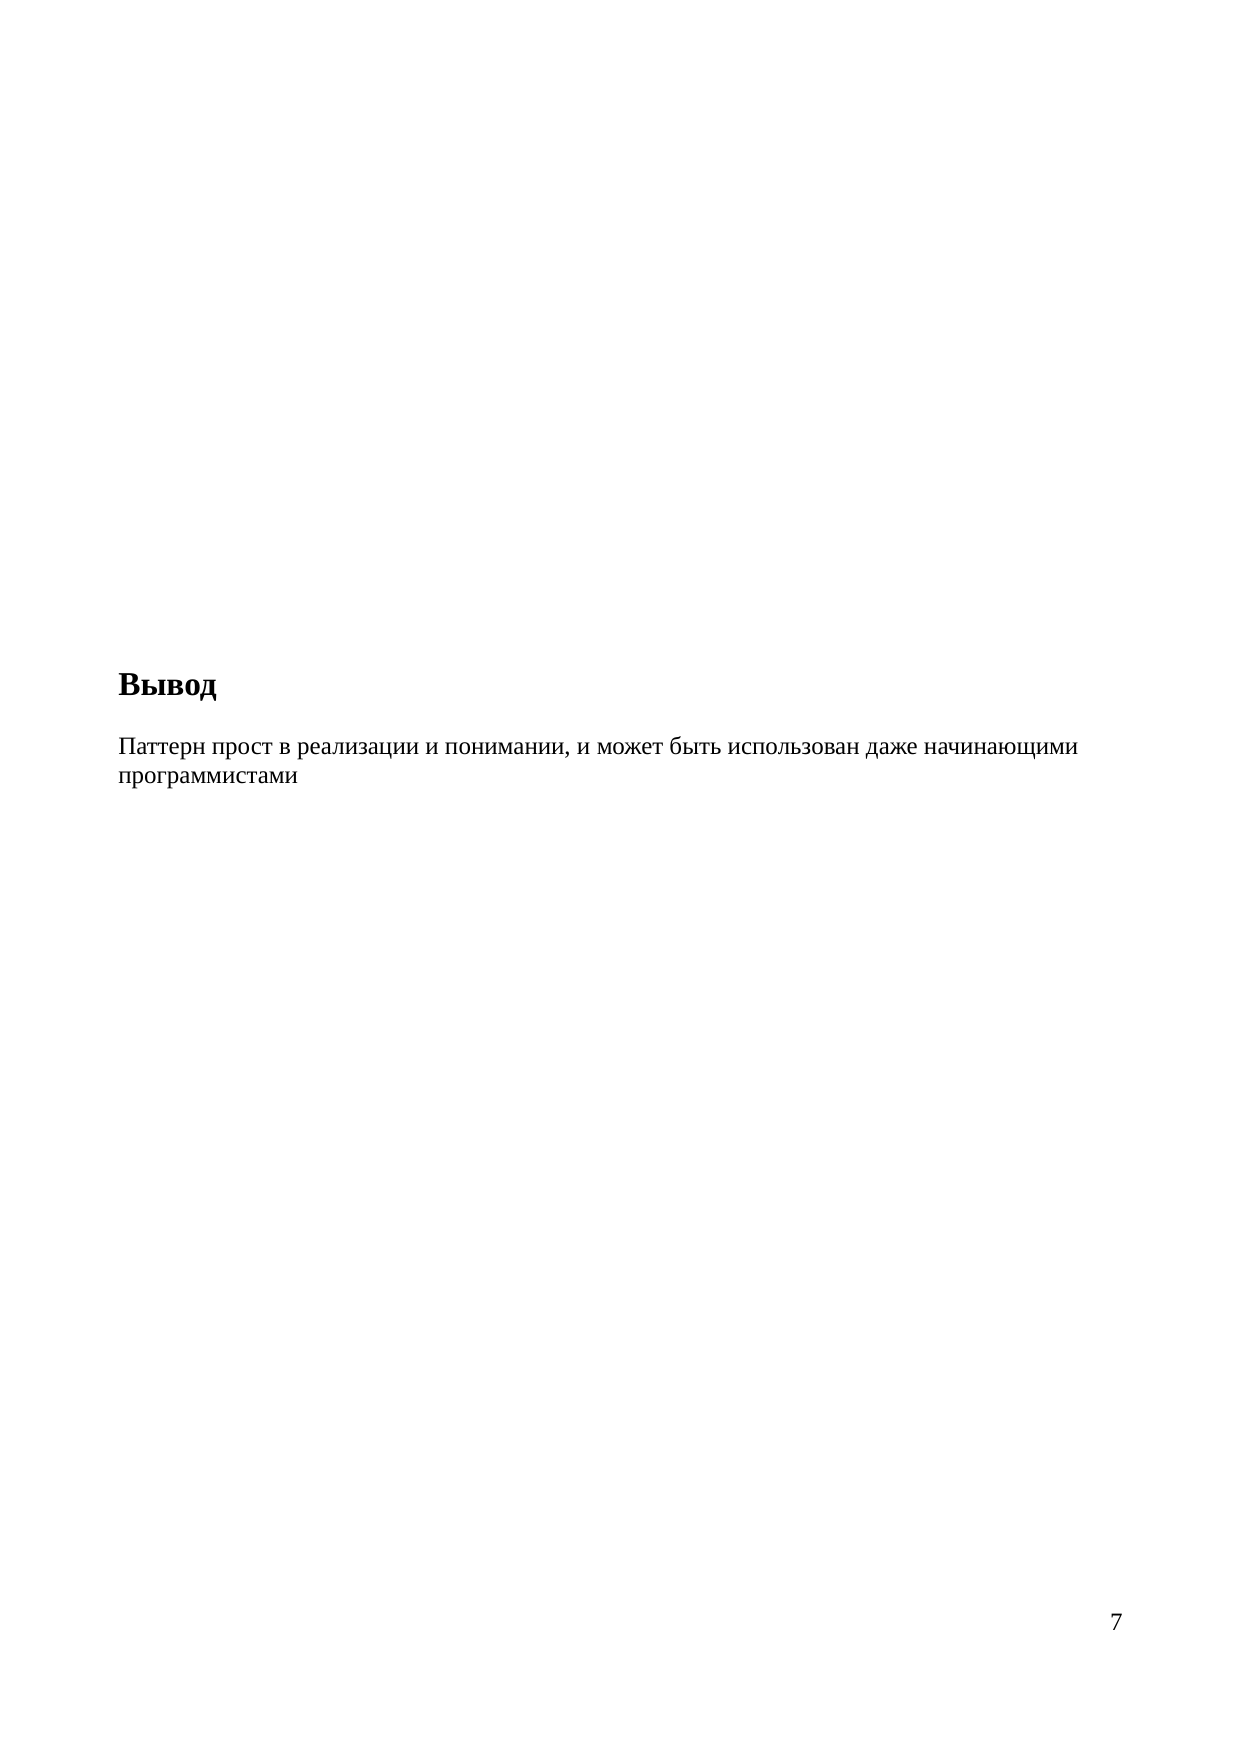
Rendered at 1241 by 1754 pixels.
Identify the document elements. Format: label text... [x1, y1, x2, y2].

text Вывод [118, 664, 1122, 703]
text Паттерн прост в реализации и понимании, и может быть использован даже начинающими программистами [118, 731, 1122, 789]
